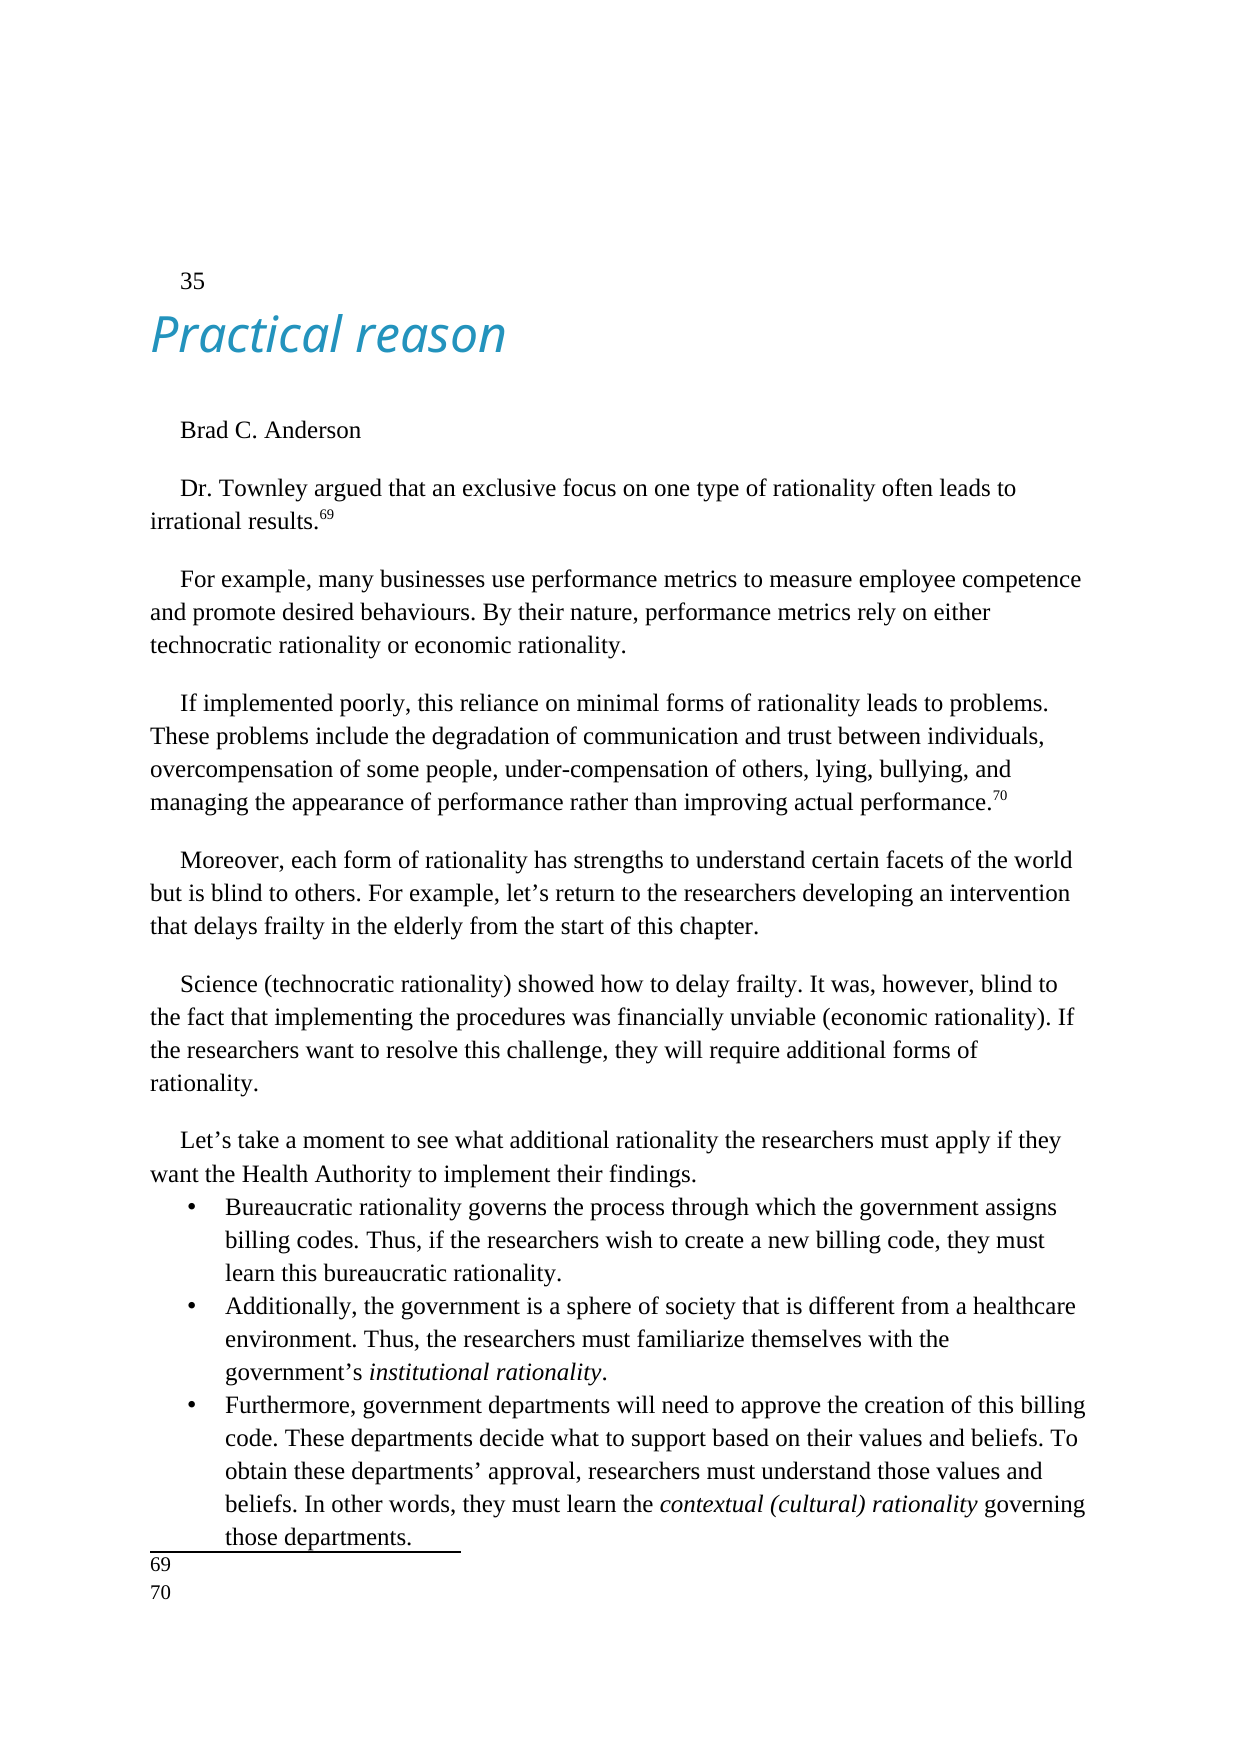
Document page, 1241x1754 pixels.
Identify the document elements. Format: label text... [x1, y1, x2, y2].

text If implemented poorly, this reliance on minimal forms of rationality leads to problems. These problems include the degradation of communication and trust between individuals, overcompensation of some people, under-compensation of others, lying, bullying, and managing the appearance of performance rather than improving actual performance. [150, 688, 1090, 816]
text For example, many businesses use performance metrics to measure employee competence and promote desired behaviours. By their nature, performance metrics rely on either technocratic rationality or economic rationality. [150, 564, 1090, 658]
list Furthermore, government departments will need to approve the creation of this billing code. These departments decide what to support based on their values and beliefs. To obtain these departments’ approval, researchers must understand those values and beliefs. In other words, they must learn the contextual (cultural) rationality governing those departments. [187, 1390, 1090, 1551]
text Brad C. Anderson [150, 415, 1090, 444]
text Let’s take a moment to see what additional rationality the researchers must apply if they want the Health Authority to implement their findings. [150, 1126, 1090, 1187]
text Dr. Townley argued that an exclusive focus on one type of rationality often leads to irrational results. [150, 473, 1090, 534]
text Moreover, each form of rationality has strengths to understand certain facets of the world but is blind to others. For example, let’s return to the researchers developing an intervention that delays frailty in the elderly from the start of this chapter. [150, 845, 1090, 939]
list Additionally, the government is a sphere of society that is different from a healthcare environment. Thus, the researchers must familiarize themselves with the government’s institutional rationality. [187, 1291, 1090, 1386]
text Science (technocratic rationality) showed how to delay frailty. It was, however, blind to the fact that implementing the procedures was financially unviable (economic rationality). If the researchers want to resolve this challenge, they will require additional forms of rationality. [150, 969, 1090, 1096]
list Bureaucratic rationality governs the process through which the government assigns billing codes. Thus, if the researchers wish to create a new billing code, they must learn this bureaucratic rationality. [187, 1192, 1090, 1286]
text 35 [150, 266, 1090, 295]
subtitle Practical reason [150, 299, 1090, 367]
